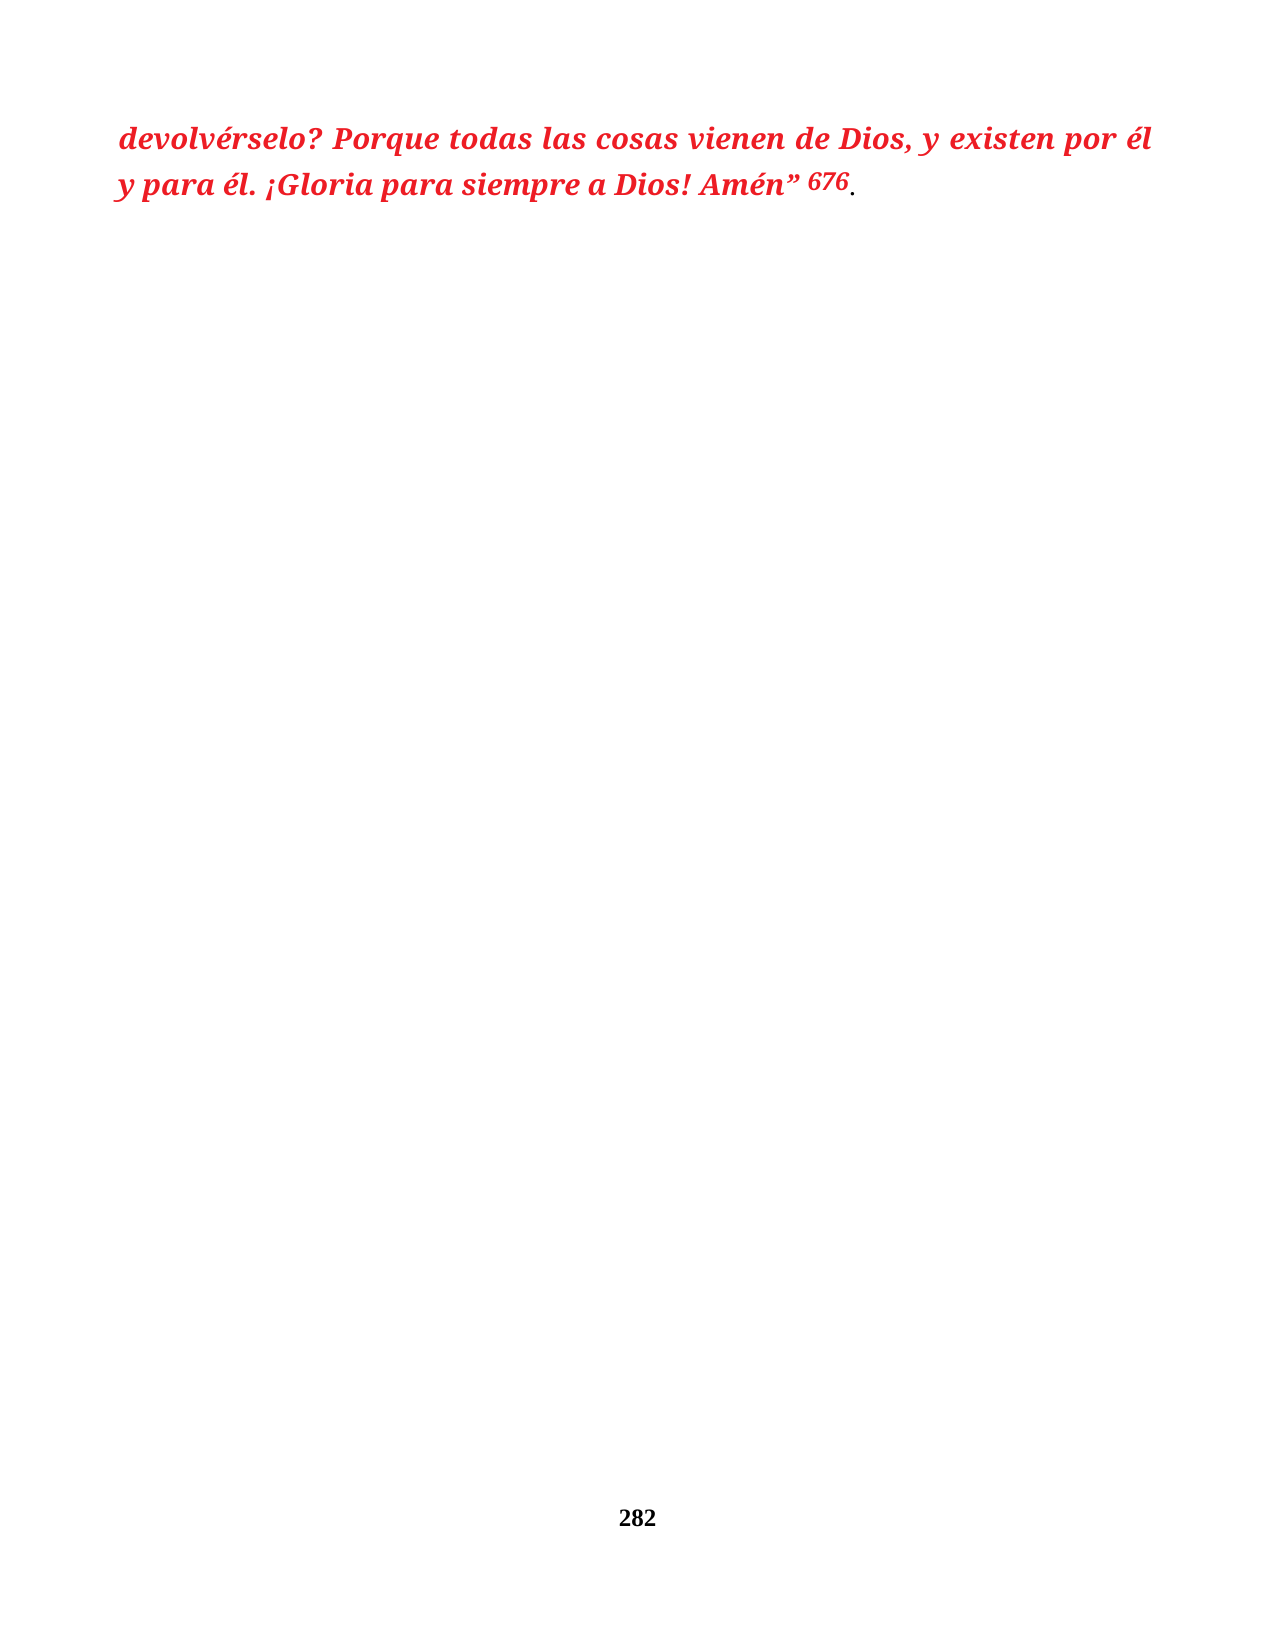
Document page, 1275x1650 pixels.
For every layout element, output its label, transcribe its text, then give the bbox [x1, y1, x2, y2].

text devolvérselo? Porque todas las cosas vienen de Dios, y existen por él y para él. ¡Gloria para siempre a Dios! Amén” . [118, 118, 1157, 203]
